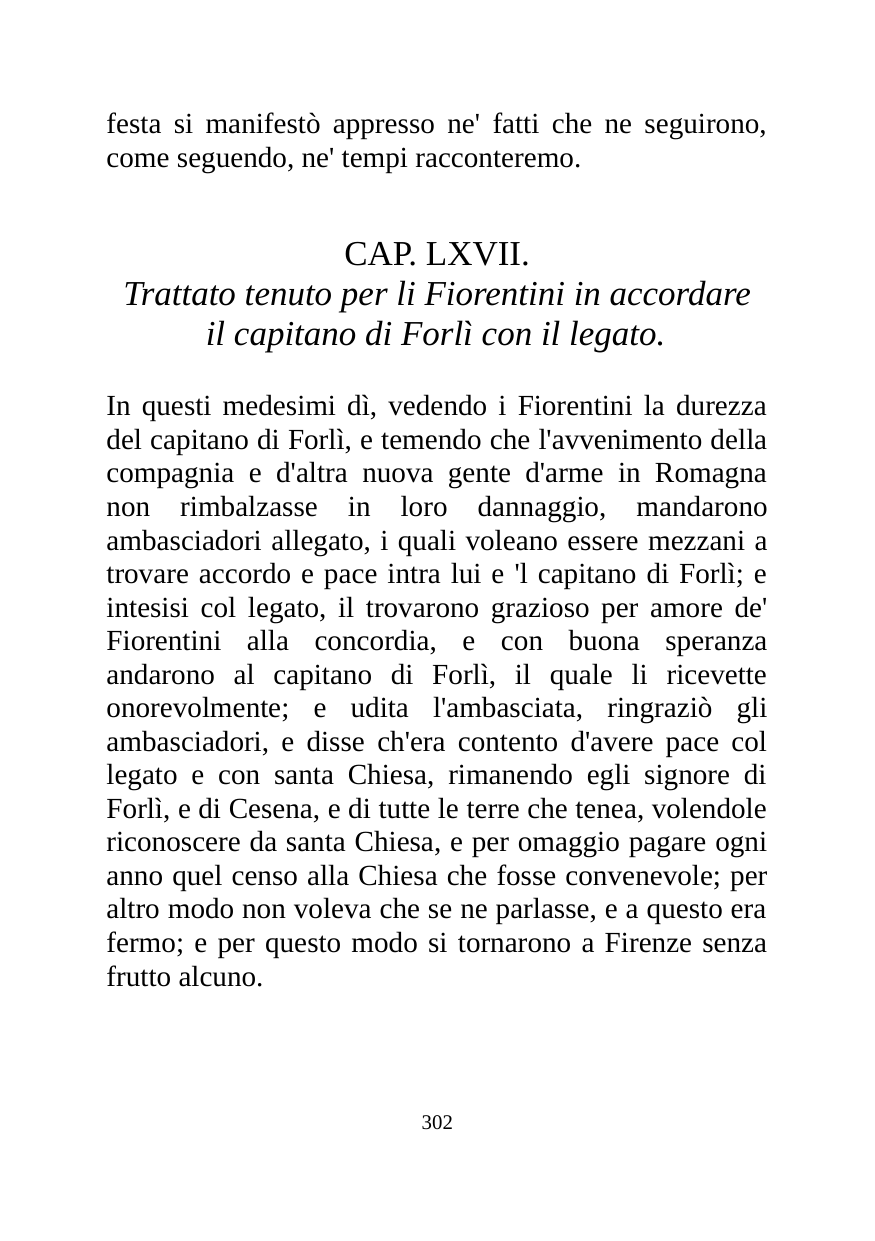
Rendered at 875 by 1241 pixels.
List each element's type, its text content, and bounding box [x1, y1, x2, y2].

text In questi medesimi dì, vedendo i Fiorentini la durezza del capitano di Forlì, e temendo che l'avvenimento della compagnia e d'altra nuova gente d'arme in Romagna non rimbalzasse in loro dannaggio, mandarono ambasciadori allegato, i quali voleano essere mezzani a trovare accordo e pace intra lui e 'l capitano di Forlì; e intesisi col legato, il trovarono grazioso per amore de' Fiorentini alla concordia, e con buona speranza andarono al capitano di Forlì, il quale li ricevette onorevolmente; e udita l'ambasciata, ringraziò gli ambasciadori, e disse ch'era contento d'avere pace col legato e con santa Chiesa, rimanendo egli signore di Forlì, e di Cesena, e di tutte le terre che tenea, volendole riconoscere da santa Chiesa, e per omaggio pagare ogni anno quel censo alla Chiesa che fosse convenevole; per altro modo non voleva che se ne parlasse, e a questo era fermo; e per questo modo si tornarono a Firenze senza frutto alcuno. [106, 388, 768, 992]
subtitle CAP. LXVII. Trattato tenuto per li Fiorentini in accordare il capitano di Forlì con il legato. [106, 232, 768, 353]
text festa si manifestò appresso ne' fatti che ne seguirono, come seguendo, ne' tempi racconteremo. [106, 106, 768, 173]
